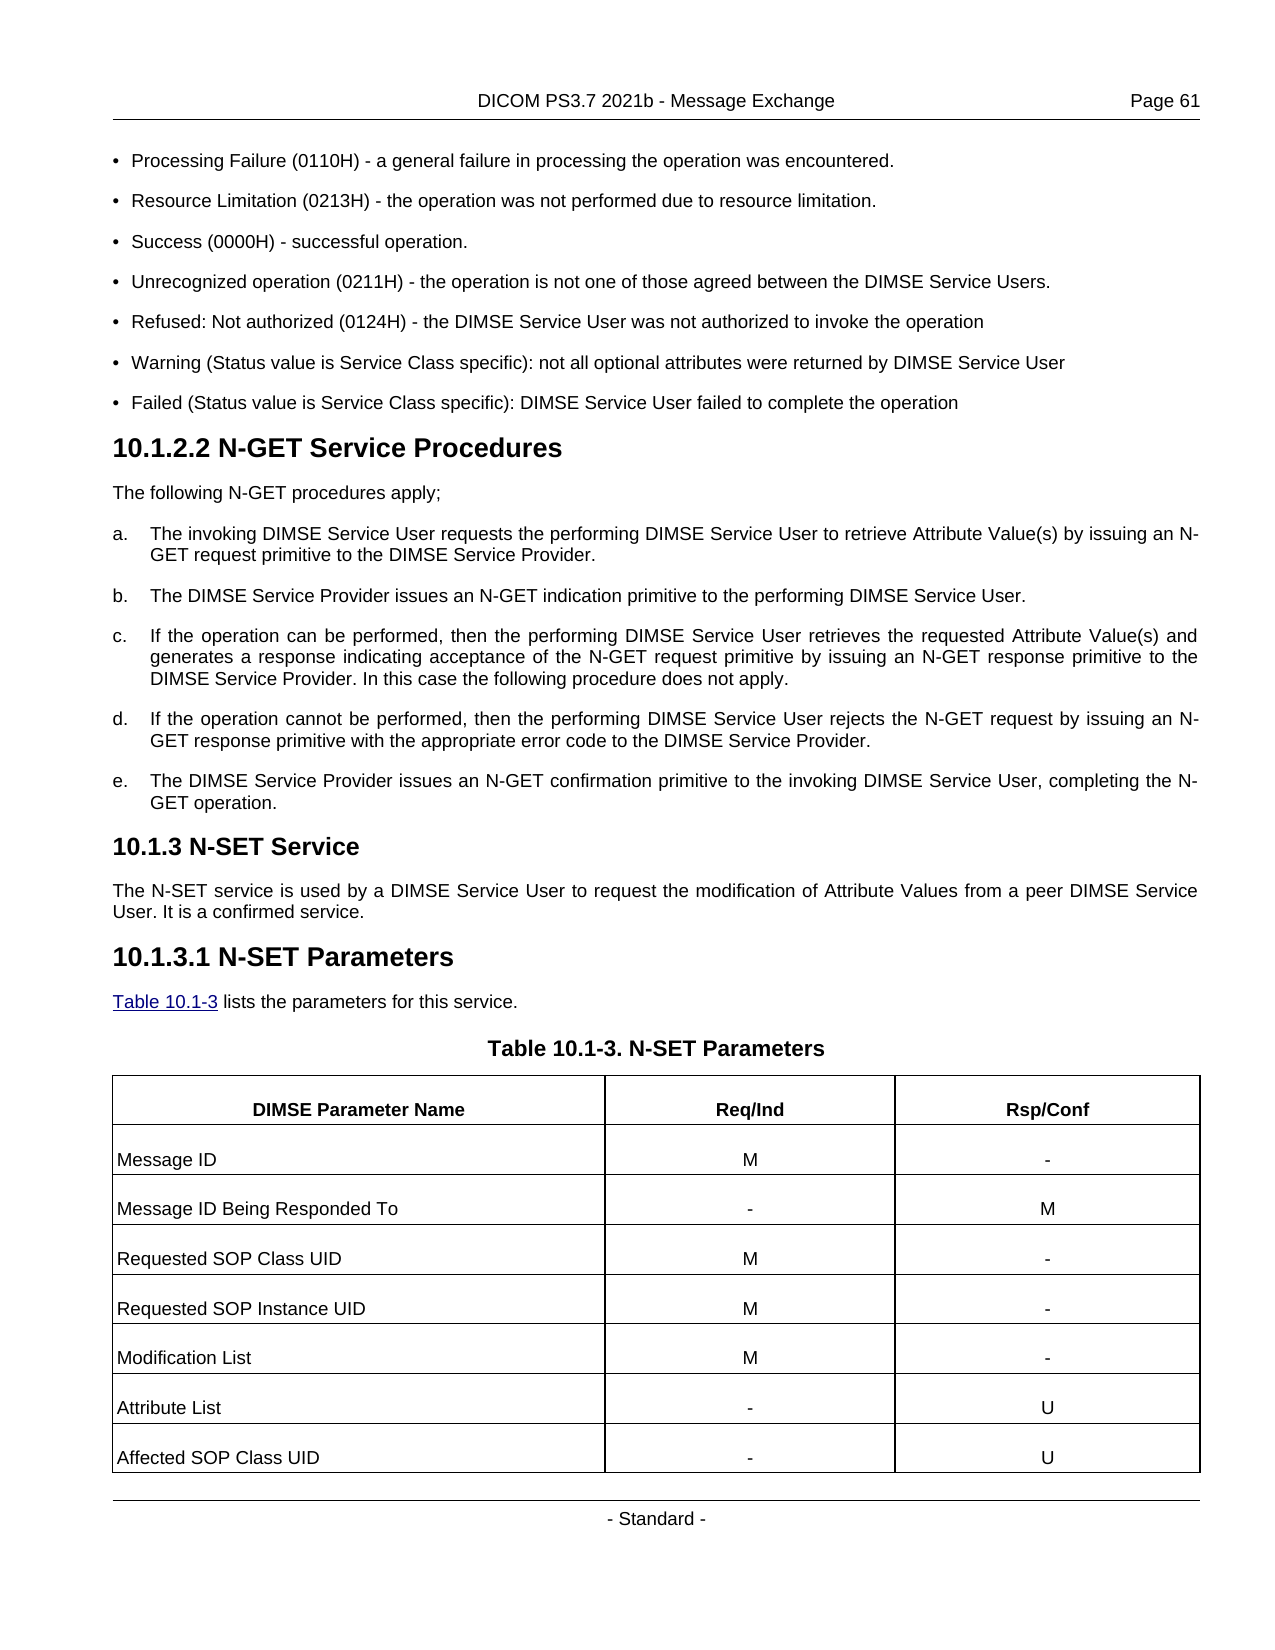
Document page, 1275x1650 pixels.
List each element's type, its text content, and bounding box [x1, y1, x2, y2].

table_cell M [606, 1324, 894, 1373]
table_cell - [606, 1374, 894, 1422]
table_cell Attribute List [113, 1374, 604, 1422]
table_cell Requested SOP Instance UID [113, 1275, 604, 1323]
text • Failed (Status value is Service Class specific): DIMSE Service User failed to complete the operation [112, 392, 1200, 413]
text 10.1.2.2 N-GET Service Procedures [112, 432, 1200, 463]
text c. If the operation can be performed, then the performing DIMSE Service User retrieves the requested Attribute Value(s) and generates a response indicating acceptance of the N-GET request primitive by issuing an N-GET response primitive to the DIMSE Service Provider. In this case the following procedure does not apply. [112, 625, 1200, 689]
table_header Req/Ind [606, 1076, 894, 1124]
text e. The DIMSE Service Provider issues an N-GET confirmation primitive to the invoking DIMSE Service User, completing the N-GET operation. [112, 770, 1200, 813]
table_header Rsp/Conf [896, 1076, 1199, 1124]
text Table 10.1-3. N-SET Parameters [112, 1035, 1200, 1061]
table_cell - [896, 1125, 1199, 1174]
text The N-SET service is used by a DIMSE Service User to request the modification of Attribute Values from a peer DIMSE Service User. It is a confirmed service. [112, 879, 1200, 922]
text b. The DIMSE Service Provider issues an N-GET indication primitive to the performing DIMSE Service User. [112, 584, 1200, 606]
table_cell M [606, 1225, 894, 1273]
text • Warning (Status value is Service Class specific): not all optional attributes were returned by DIMSE Service User [112, 352, 1200, 373]
text • Success (0000H) - successful operation. [112, 231, 1200, 252]
table_cell Requested SOP Class UID [113, 1225, 604, 1273]
text 10.1.3.1 N-SET Parameters [112, 941, 1200, 972]
table_cell - [896, 1225, 1199, 1273]
table_cell - [896, 1275, 1199, 1323]
text a. The invoking DIMSE Service User requests the performing DIMSE Service User to retrieve Attribute Value(s) by issuing an N-GET request primitive to the DIMSE Service Provider. [112, 522, 1200, 566]
table_cell M [896, 1175, 1199, 1224]
table_cell - [606, 1175, 894, 1224]
table_cell Affected SOP Class UID [113, 1424, 604, 1472]
text • Resource Limitation (0213H) - the operation was not performed due to resource limitation. [112, 190, 1200, 212]
text • Processing Failure (0110H) - a general failure in processing the operation was encountered. [112, 150, 1200, 172]
table_cell Message ID Being Responded To [113, 1175, 604, 1224]
text • Refused: Not authorized (0124H) - the DIMSE Service User was not authorized to invoke the operation [112, 311, 1200, 333]
table_cell Modification List [113, 1324, 604, 1373]
text The following N-GET procedures apply; [112, 482, 1200, 504]
table_cell - [606, 1424, 894, 1472]
table_cell M [606, 1125, 894, 1174]
text • Unrecognized operation (0211H) - the operation is not one of those agreed between the DIMSE Service Users. [112, 271, 1200, 292]
text Table 10.1-3 lists the parameters for this service. [112, 991, 1200, 1013]
table_cell U [896, 1424, 1199, 1472]
table_cell - [896, 1324, 1199, 1373]
table_header DIMSE Parameter Name [113, 1076, 604, 1124]
table_cell M [606, 1275, 894, 1323]
table_cell Message ID [113, 1125, 604, 1174]
table_cell U [896, 1374, 1199, 1422]
text 10.1.3 N-SET Service [112, 832, 1200, 861]
text d. If the operation cannot be performed, then the performing DIMSE Service User rejects the N-GET request by issuing an N-GET response primitive with the appropriate error code to the DIMSE Service Provider. [112, 708, 1200, 751]
